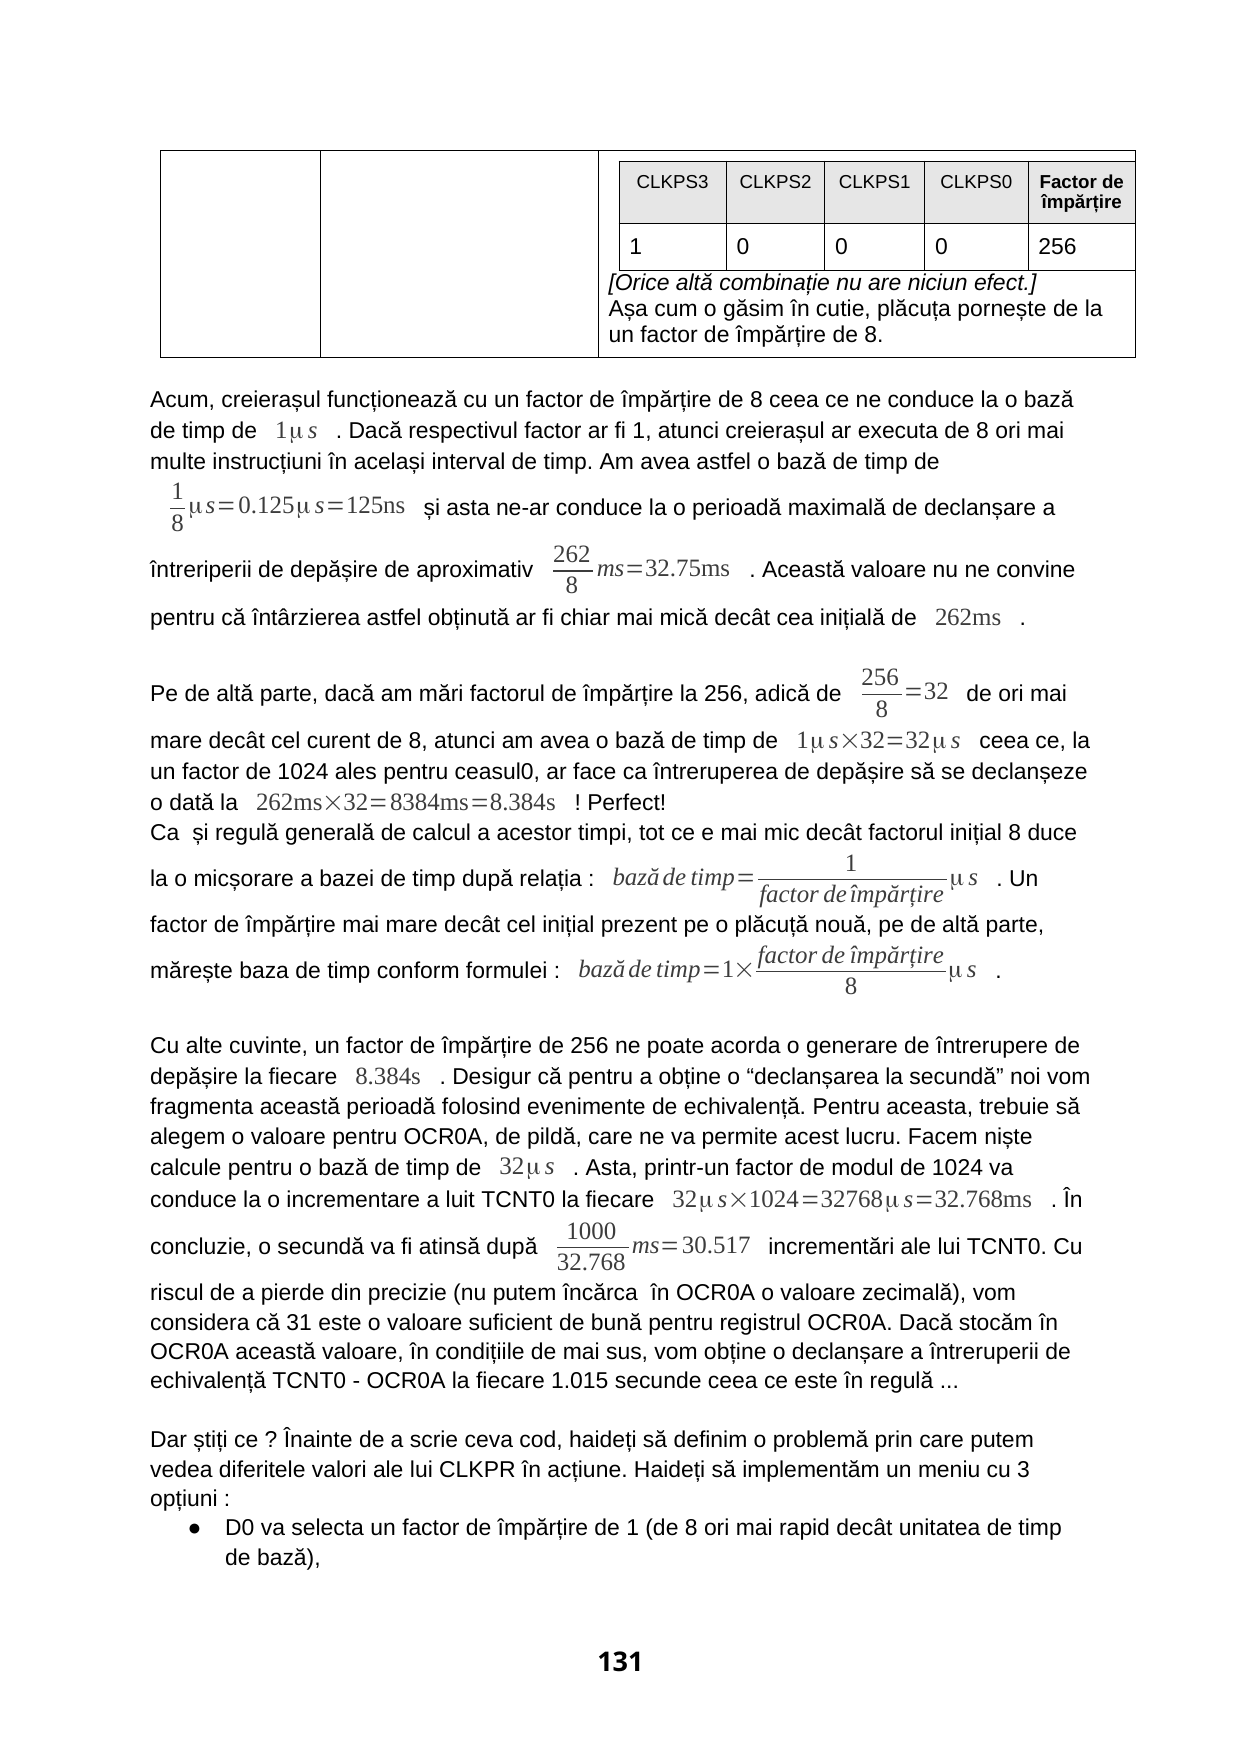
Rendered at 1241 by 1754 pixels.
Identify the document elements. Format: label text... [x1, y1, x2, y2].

table_cell 256 [1029, 224, 1135, 270]
table_cell 0 [727, 224, 824, 270]
table_cell [Orice altă combinație nu are niciun efect.] Așa cum o găsim în cutie, plăcuța pornește de la un factor de împărțire de 8. [599, 151, 1135, 357]
table_header CLKPS3 [620, 162, 726, 223]
table_cell [321, 151, 598, 357]
table_header CLKPS1 [825, 162, 924, 223]
table_cell 0 [925, 224, 1028, 270]
table_header Factor de împărțire [1029, 162, 1135, 223]
table_cell 0 [825, 224, 924, 270]
table_cell 1 [620, 224, 726, 270]
text Pe de altă parte, dacă am mări factorul de împărțire la 256, adică dede ori mai mare decât cel curent de 8, atunci am avea o bază de timp deceea ce, la un factor de 1024 ales pentru ceasul0, ar face ca întreruperea de depășire să se declanșeze o dată la! Perfect! [150, 664, 1091, 816]
text Dar știți ce ? Înainte de a scrie ceva cod, haideți să definim o problemă prin care putem vedea diferitele valori ale lui CLKPR în acțiune. Haideți să implementăm un meniu cu 3 opțiuni : [150, 1427, 1091, 1511]
text Ca și regulă generală de calcul a acestor timpi, tot ce e mai mic decât factorul inițial 8 duce la o micșorare a bazei de timp după relația :. Un factor de împărțire mai mare decât cel inițial prezent pe o plăcuță nouă, pe de altă parte, mărește baza de timp conform formulei :. [150, 820, 1091, 1000]
table_cell [161, 151, 320, 357]
table_header CLKPS2 [727, 162, 824, 223]
text Cu alte cuvinte, un factor de împărțire de 256 ne poate acorda o generare de întrerupere de depășire la fiecare. Desigur că pentru a obține o “declanșarea la secundă” noi vom fragmenta această perioadă folosind evenimente de echivalență. Pentru aceasta, trebuie să alegem o valoare pentru OCR0A, de pildă, care ne va permite acest lucru. Facem niște calcule pentru o bază de timp de. Asta, printr-un factor de modul de 1024 va conduce la o incrementare a luit TCNT0 la fiecare. În concluzie, o secundă va fi atinsă dupăincrementări ale lui TCNT0. Cu riscul de a pierde din precizie (nu putem încărca în OCR0A o valoare zecimală), vom considera că 31 este o valoare suficient de bună pentru registrul OCR0A. Dacă stocăm în OCR0A această valoare, în condițiile de mai sus, vom obține o declanșare a întreruperii de echivalență TCNT0 - OCR0A la fiecare 1.015 secunde ceea ce este în regulă ... [150, 1033, 1091, 1394]
text Acum, creierașul funcționează cu un factor de împărțire de 8 ceea ce ne conduce la o bază de timp de. Dacă respectivul factor ar fi 1, atunci creierașul ar executa de 8 ori mai multe instrucțiuni în același interval de timp. Am avea astfel o bază de timp deși asta ne-ar conduce la o perioadă maximală de declanșare a întreriperii de depășire de aproximativ. Această valoare nu ne convine pentru că întârzierea astfel obținută ar fi chiar mai mică decât cea inițială de. [150, 387, 1091, 631]
list D0 va selecta un factor de împărțire de 1 (de 8 ori mai rapid decât unitatea de timp de bază), [187, 1515, 1091, 1570]
table_header CLKPS0 [925, 162, 1028, 223]
